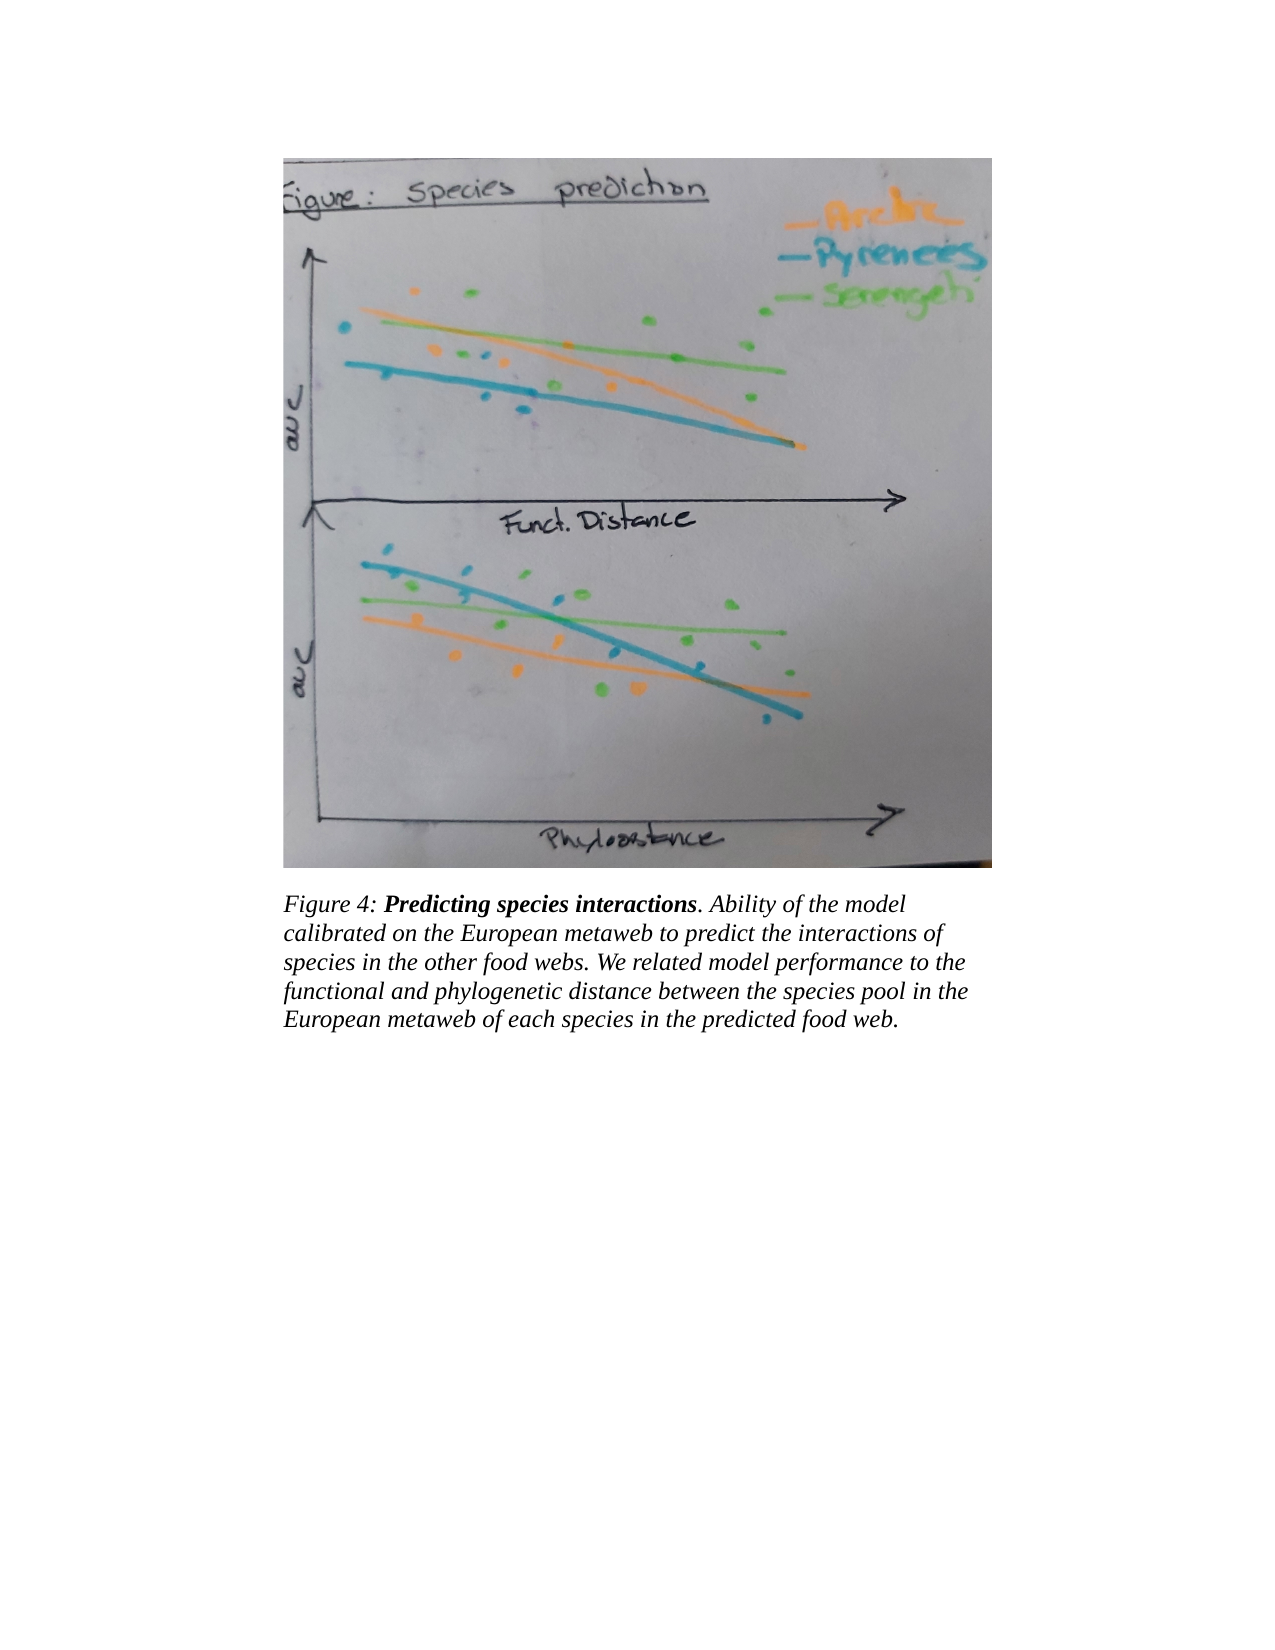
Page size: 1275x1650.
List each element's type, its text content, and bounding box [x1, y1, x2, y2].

picture [283, 158, 357, 868]
text Figure 4: Predicting species interactions. Ability of the model calibrated on the European metaweb to predict the interactions of species in the other food webs. We related model performance to the functional and phylogenetic distance between the species pool in the European metaweb of each species in the predicted food web. [283, 142, 992, 1033]
